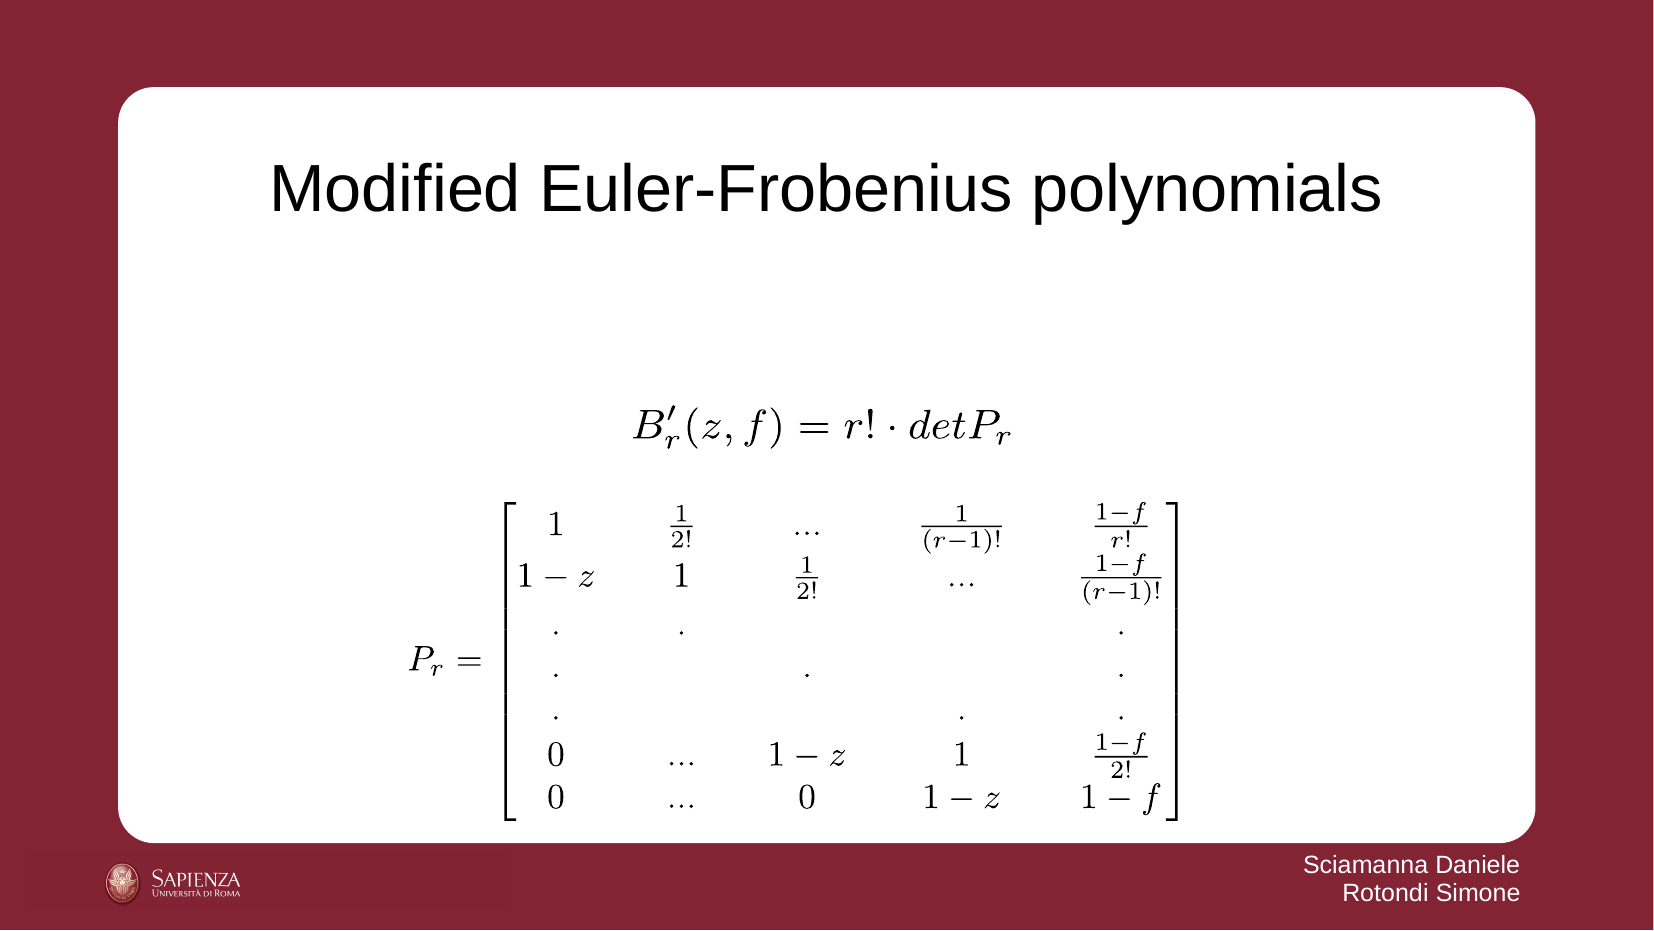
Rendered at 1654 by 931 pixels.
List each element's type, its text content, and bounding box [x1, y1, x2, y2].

text_box [118, 87, 1536, 844]
title Modified Euler-Frobenius polynomials [162, 110, 1492, 266]
picture [29, 850, 508, 910]
text_box Sciamanna Daniele Rotondi Simone [933, 843, 1536, 914]
